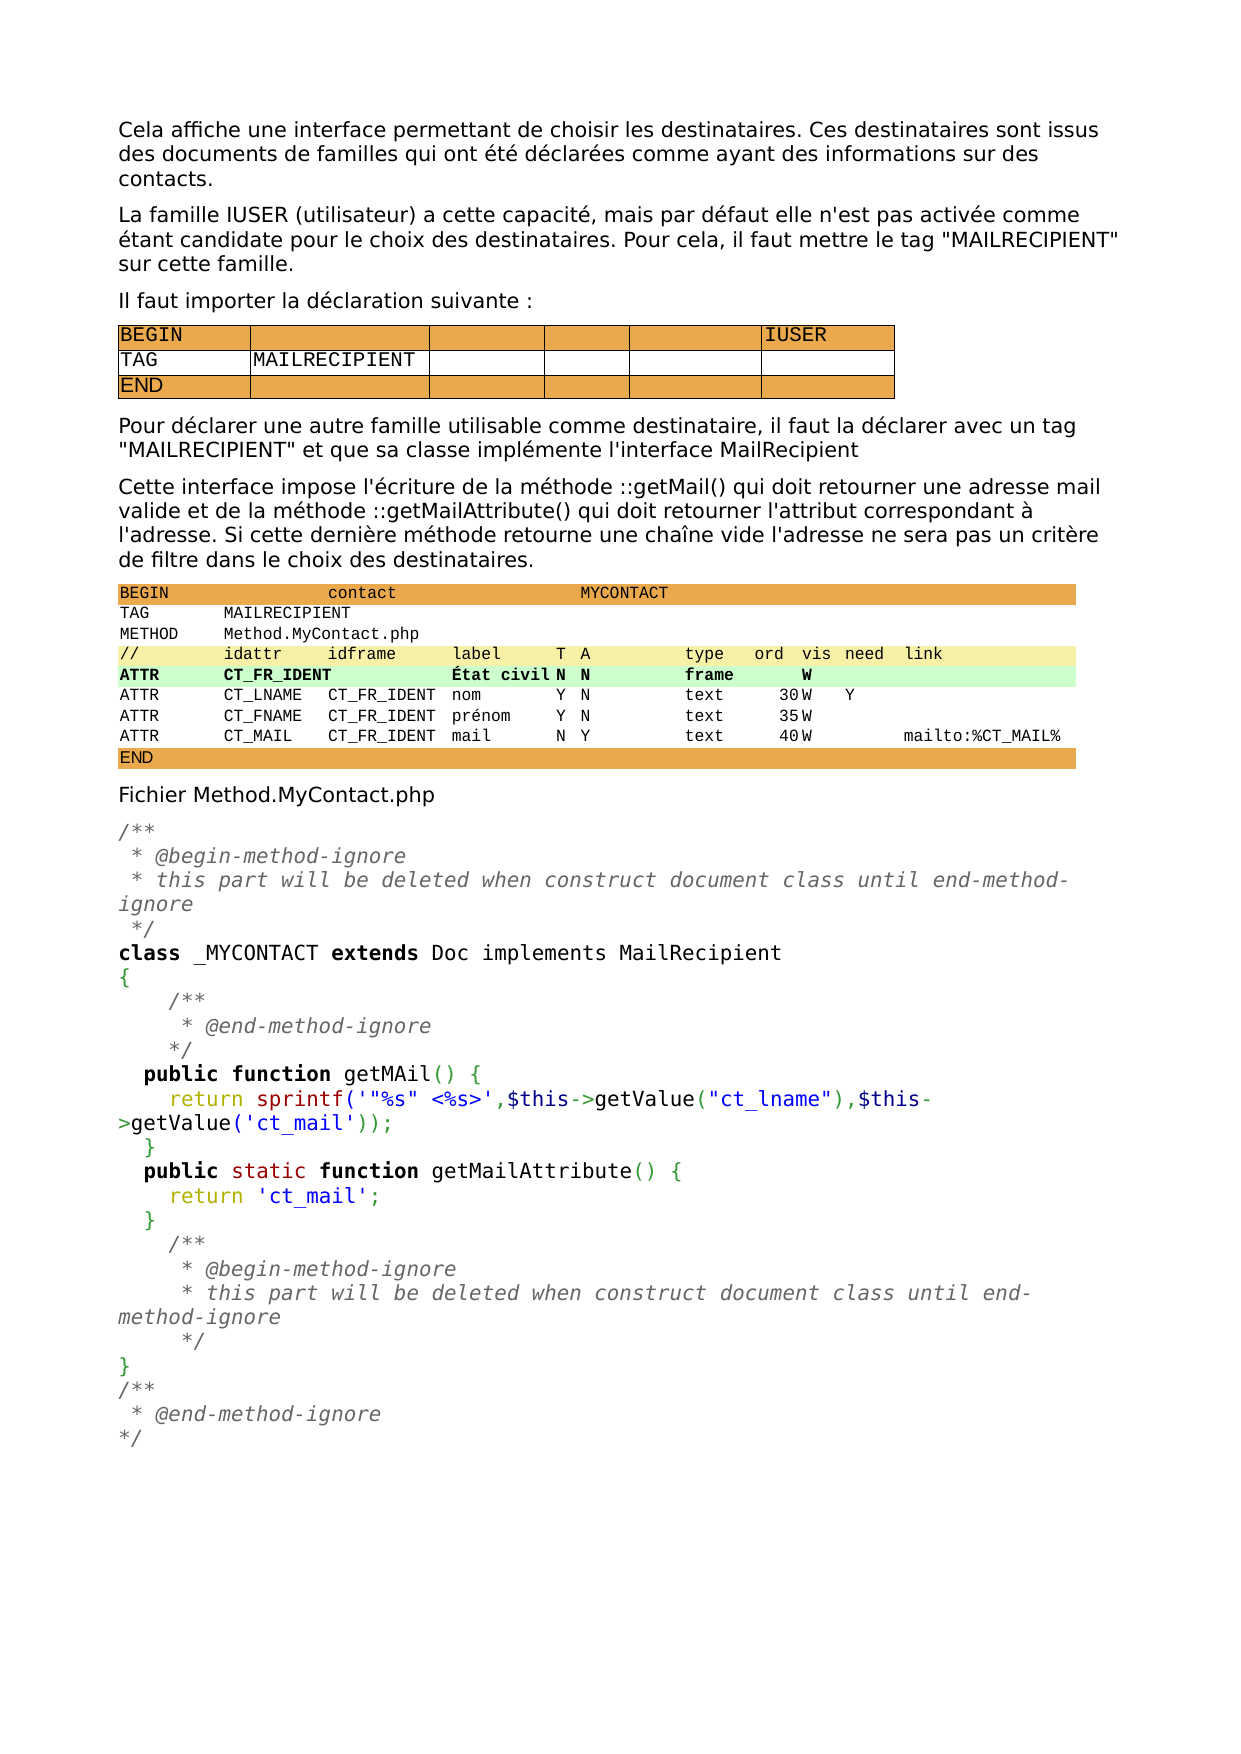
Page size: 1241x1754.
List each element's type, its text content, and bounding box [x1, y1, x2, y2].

text return 'ct_mail'; [118, 1184, 1122, 1208]
text */ [118, 1426, 1122, 1451]
text */ [118, 917, 1122, 941]
text * @end-method-ignore [118, 1014, 1122, 1038]
text La famille IUSER (utilisateur) a cette capacité, mais par défaut elle n'est pas activée comme étant candidate pour le choix des destinataires. Pour cela, il faut mettre le tag "MAILRECIPIENT" sur cette famille. [118, 203, 1122, 276]
text return sprintf('"%s" <%s>',$this->getValue("ct_lname"),$this->getValue('ct_mail')); [118, 1087, 1122, 1135]
text } [118, 1208, 1122, 1232]
text { [118, 965, 1122, 989]
text } [118, 1354, 1122, 1378]
text * @end-method-ignore [118, 1402, 1122, 1426]
text */ [118, 1038, 1122, 1062]
text Fichier Method.MyContact.php [118, 783, 1122, 807]
text /** [118, 1378, 1122, 1402]
text */ [118, 1329, 1122, 1354]
text /** [118, 1232, 1122, 1257]
text * this part will be deleted when construct document class until end-method-ignore [118, 1281, 1122, 1329]
text /** [118, 989, 1122, 1014]
text class _MYCONTACT extends Doc implements MailRecipient [118, 941, 1122, 965]
text * @begin-method-ignore [118, 844, 1122, 868]
text Cette interface impose l'écriture de la méthode ::getMail() qui doit retourner une adresse mail valide et de la méthode ::getMailAttribute() qui doit retourner l'attribut correspondant à l'adresse. Si cette dernière méthode retourne une chaîne vide l'adresse ne sera pas un critère de filtre dans le choix des destinataires. [118, 475, 1122, 572]
text * @begin-method-ignore [118, 1257, 1122, 1281]
text * this part will be deleted when construct document class until end-method-ignore [118, 868, 1122, 917]
text public function getMAil() { [118, 1062, 1122, 1087]
text Pour déclarer une autre famille utilisable comme destinataire, il faut la déclarer avec un tag "MAILRECIPIENT" et que sa classe implémente l'interface MailRecipient [118, 414, 1122, 462]
text Il faut importer la déclaration suivante : [118, 289, 1122, 313]
text Cela affiche une interface permettant de choisir les destinataires. Ces destinataires sont issus des documents de familles qui ont été déclarées comme ayant des informations sur des contacts. [118, 118, 1122, 191]
text /** [118, 820, 1122, 844]
text public static function getMailAttribute() { [118, 1159, 1122, 1184]
text } [118, 1135, 1122, 1159]
